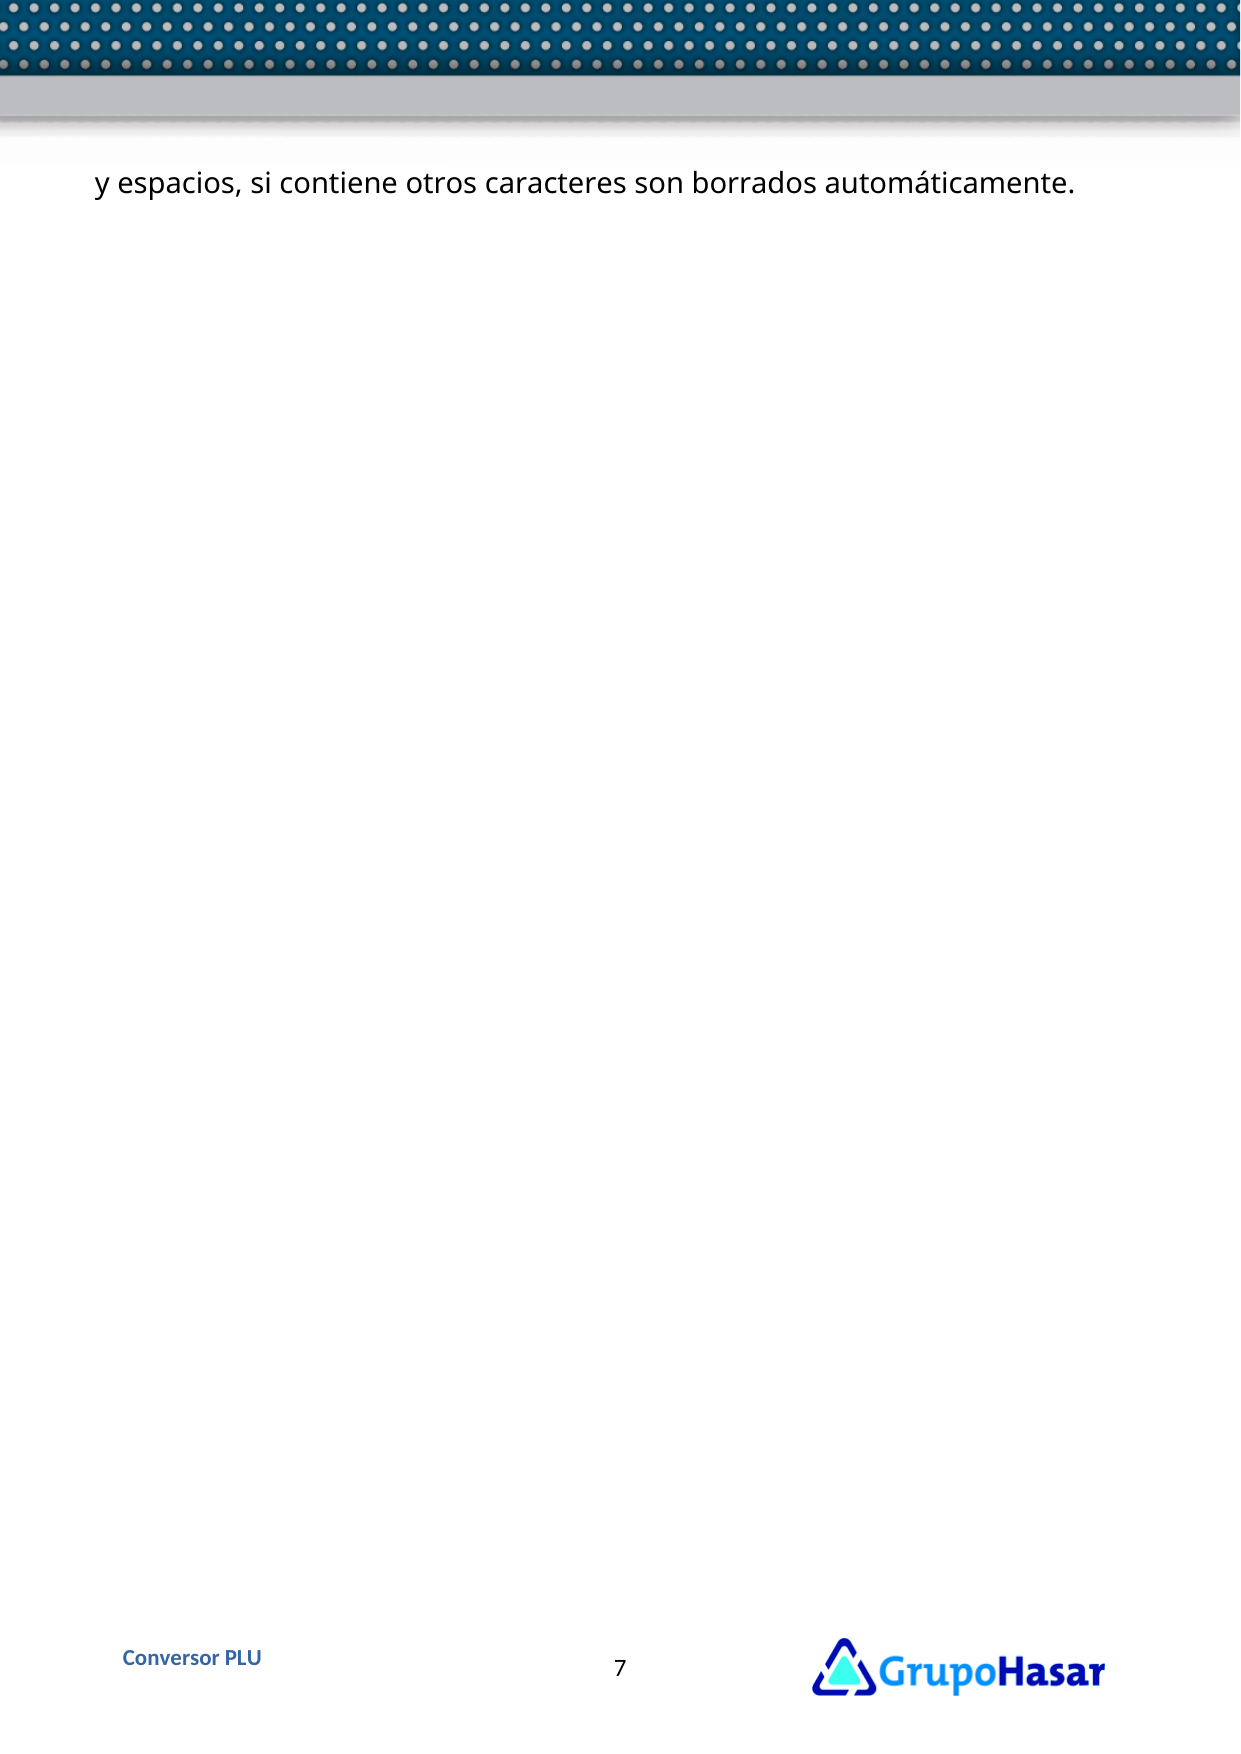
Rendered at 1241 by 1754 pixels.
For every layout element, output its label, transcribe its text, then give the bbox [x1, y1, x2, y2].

picture [1197, 3, 1205, 12]
picture [122, 23, 131, 31]
picture [890, 42, 898, 50]
picture [726, 42, 734, 50]
picture [633, 23, 643, 31]
picture [931, 4, 939, 12]
picture [1053, 42, 1062, 50]
picture [71, 42, 79, 50]
picture [225, 60, 233, 69]
picture [30, 42, 39, 50]
picture [1012, 3, 1021, 12]
picture [695, 60, 704, 69]
picture [1125, 23, 1133, 31]
picture [245, 23, 253, 31]
picture [112, 42, 120, 50]
picture [1104, 60, 1113, 69]
picture [183, 23, 192, 31]
picture [1073, 3, 1083, 12]
picture [122, 60, 131, 69]
picture [429, 23, 438, 31]
picture [234, 42, 243, 50]
picture [644, 3, 652, 12]
picture [1207, 23, 1216, 31]
picture [1064, 23, 1072, 31]
picture [265, 23, 274, 31]
picture [1084, 60, 1092, 69]
picture [0, 23, 8, 31]
picture [715, 23, 724, 31]
picture [1166, 23, 1174, 31]
picture [920, 60, 929, 69]
picture [685, 42, 693, 50]
picture [951, 42, 959, 50]
picture [306, 60, 315, 69]
picture [378, 4, 386, 12]
picture [296, 3, 305, 12]
picture [1135, 42, 1144, 50]
picture [552, 60, 560, 69]
picture [173, 3, 181, 12]
picture [992, 3, 1000, 12]
picture [531, 60, 540, 69]
picture [1217, 3, 1225, 12]
picture [757, 22, 765, 31]
picture [163, 60, 172, 69]
picture [337, 3, 345, 12]
picture [439, 3, 447, 12]
picture [101, 23, 110, 31]
picture [1166, 60, 1174, 69]
picture [613, 23, 621, 31]
picture [624, 42, 632, 50]
picture [367, 23, 376, 31]
picture [9, 3, 18, 12]
picture [562, 3, 571, 12]
picture [1145, 60, 1154, 69]
picture [541, 42, 550, 50]
picture [859, 60, 867, 69]
picture [879, 60, 888, 69]
picture [1053, 3, 1062, 12]
picture [316, 42, 325, 50]
picture [674, 60, 683, 69]
picture [531, 23, 540, 31]
picture [40, 23, 48, 31]
picture [500, 3, 509, 12]
picture [1073, 42, 1083, 50]
picture [511, 23, 519, 31]
picture [275, 42, 284, 50]
picture [665, 42, 673, 50]
picture [582, 3, 591, 12]
picture [940, 60, 950, 69]
picture [1094, 3, 1103, 12]
picture [204, 23, 212, 31]
picture [767, 42, 776, 50]
picture [818, 60, 826, 69]
picture [491, 22, 499, 31]
picture [470, 22, 479, 31]
picture [1186, 22, 1195, 31]
picture [1186, 60, 1195, 69]
picture [1145, 23, 1154, 31]
picture [20, 60, 28, 69]
picture [1033, 3, 1042, 12]
picture [51, 42, 59, 50]
picture [367, 60, 376, 69]
picture [1176, 3, 1185, 12]
picture [859, 23, 867, 31]
picture [398, 42, 407, 50]
picture [419, 4, 427, 12]
picture [746, 3, 754, 12]
picture [838, 23, 847, 31]
picture [890, 3, 898, 12]
picture [408, 23, 417, 31]
picture [746, 42, 754, 50]
picture [142, 60, 151, 69]
picture [869, 3, 878, 12]
picture [961, 23, 970, 31]
picture [767, 4, 776, 12]
picture [460, 3, 468, 12]
picture [1217, 42, 1226, 50]
picture [654, 22, 663, 31]
picture [286, 23, 294, 31]
picture [1094, 42, 1103, 50]
picture [112, 4, 120, 12]
picture [1156, 42, 1164, 50]
picture [572, 60, 581, 69]
picture [818, 23, 826, 31]
picture [972, 3, 980, 12]
picture [593, 23, 601, 31]
picture [613, 60, 621, 69]
picture [132, 42, 141, 50]
picture [1227, 60, 1236, 69]
picture [1023, 60, 1031, 69]
picture [521, 42, 530, 50]
picture [480, 3, 489, 12]
picture [1135, 3, 1144, 12]
picture [1207, 60, 1216, 69]
picture [60, 23, 69, 31]
picture [429, 60, 438, 69]
picture [245, 60, 253, 69]
picture [807, 3, 816, 12]
picture [1043, 60, 1052, 69]
picture [358, 3, 366, 12]
picture [286, 60, 294, 69]
picture [460, 42, 468, 50]
picture [828, 3, 837, 12]
picture [931, 42, 939, 50]
picture [71, 4, 79, 12]
picture [900, 60, 909, 69]
picture [1043, 23, 1052, 31]
picture [674, 23, 683, 31]
picture [910, 3, 918, 12]
picture [184, 60, 192, 69]
picture [265, 60, 274, 69]
picture [726, 4, 734, 12]
picture [408, 60, 417, 69]
picture [1227, 22, 1236, 31]
picture [275, 3, 284, 12]
picture [715, 60, 724, 69]
picture [306, 23, 314, 31]
picture [358, 42, 366, 50]
picture [705, 3, 714, 12]
picture [480, 42, 489, 50]
picture [51, 3, 59, 12]
picture [1012, 42, 1021, 50]
picture [685, 4, 693, 12]
picture [981, 60, 990, 69]
picture [910, 42, 919, 50]
picture [665, 3, 673, 12]
picture [757, 60, 765, 69]
picture [511, 60, 519, 69]
picture [81, 60, 90, 69]
picture [173, 42, 181, 50]
picture [541, 3, 550, 12]
picture [388, 60, 397, 69]
picture [255, 42, 264, 50]
picture [40, 60, 48, 69]
picture [255, 3, 264, 12]
picture [500, 42, 510, 50]
picture [316, 3, 325, 12]
picture [951, 4, 959, 12]
picture [798, 60, 806, 69]
picture [1114, 3, 1123, 12]
picture [1033, 42, 1042, 50]
picture [777, 60, 786, 69]
picture [439, 42, 448, 50]
picture [388, 23, 397, 31]
picture [900, 23, 909, 31]
picture [992, 42, 1000, 50]
picture [603, 3, 612, 12]
picture [1114, 42, 1124, 50]
picture [736, 23, 745, 31]
picture [787, 3, 796, 12]
picture [695, 23, 704, 31]
picture [848, 3, 857, 12]
picture [449, 23, 458, 31]
picture [470, 60, 479, 69]
picture [981, 23, 990, 31]
picture [81, 23, 90, 31]
picture [572, 23, 581, 31]
picture [1023, 23, 1031, 31]
picture [838, 60, 847, 69]
picture [347, 60, 356, 69]
picture [624, 3, 632, 12]
picture [603, 42, 612, 50]
picture [798, 22, 806, 31]
picture [153, 42, 161, 50]
picture [879, 23, 887, 31]
picture [521, 3, 530, 12]
picture [1176, 42, 1185, 50]
picture [0, 76, 1241, 170]
picture [132, 3, 141, 12]
picture [777, 23, 785, 31]
picture [869, 42, 878, 50]
picture [153, 4, 161, 12]
picture [1084, 23, 1092, 31]
picture [193, 42, 202, 50]
picture [204, 60, 213, 69]
picture [419, 42, 427, 50]
picture [194, 4, 202, 12]
picture [562, 42, 571, 50]
picture [225, 23, 233, 31]
picture [9, 42, 18, 50]
picture [347, 22, 356, 31]
picture [644, 42, 652, 50]
picture [142, 23, 151, 31]
picture [491, 60, 499, 69]
picture [337, 42, 346, 50]
picture [20, 23, 28, 31]
picture [705, 42, 714, 50]
picture [808, 1636, 1108, 1698]
picture [1125, 60, 1133, 69]
picture [940, 23, 949, 31]
picture [214, 42, 223, 50]
picture [736, 60, 745, 69]
picture [1002, 23, 1011, 31]
picture [582, 42, 591, 50]
picture [60, 60, 69, 69]
picture [1105, 23, 1113, 31]
picture [398, 3, 407, 12]
picture [163, 23, 172, 31]
picture [1064, 60, 1072, 69]
picture [0, 60, 8, 69]
picture [1156, 3, 1164, 12]
picture [214, 3, 223, 12]
picture [30, 4, 39, 12]
picture [848, 42, 857, 50]
picture [1002, 60, 1011, 69]
picture [101, 60, 110, 69]
picture [91, 42, 100, 50]
picture [920, 22, 929, 31]
picture [92, 3, 100, 12]
picture [378, 42, 386, 50]
picture [633, 60, 643, 69]
picture [1197, 42, 1205, 50]
picture [828, 42, 837, 50]
picture [807, 42, 816, 50]
picture [296, 42, 305, 50]
picture [787, 42, 796, 50]
picture [593, 60, 601, 69]
picture [552, 23, 560, 31]
picture [961, 60, 970, 69]
list y espacios, si contiene otros caracteres son borrados automáticamente. [94, 162, 1146, 202]
picture [971, 42, 980, 50]
picture [327, 60, 335, 69]
picture [327, 23, 335, 31]
picture [654, 60, 663, 69]
picture [234, 3, 243, 12]
picture [449, 60, 458, 69]
